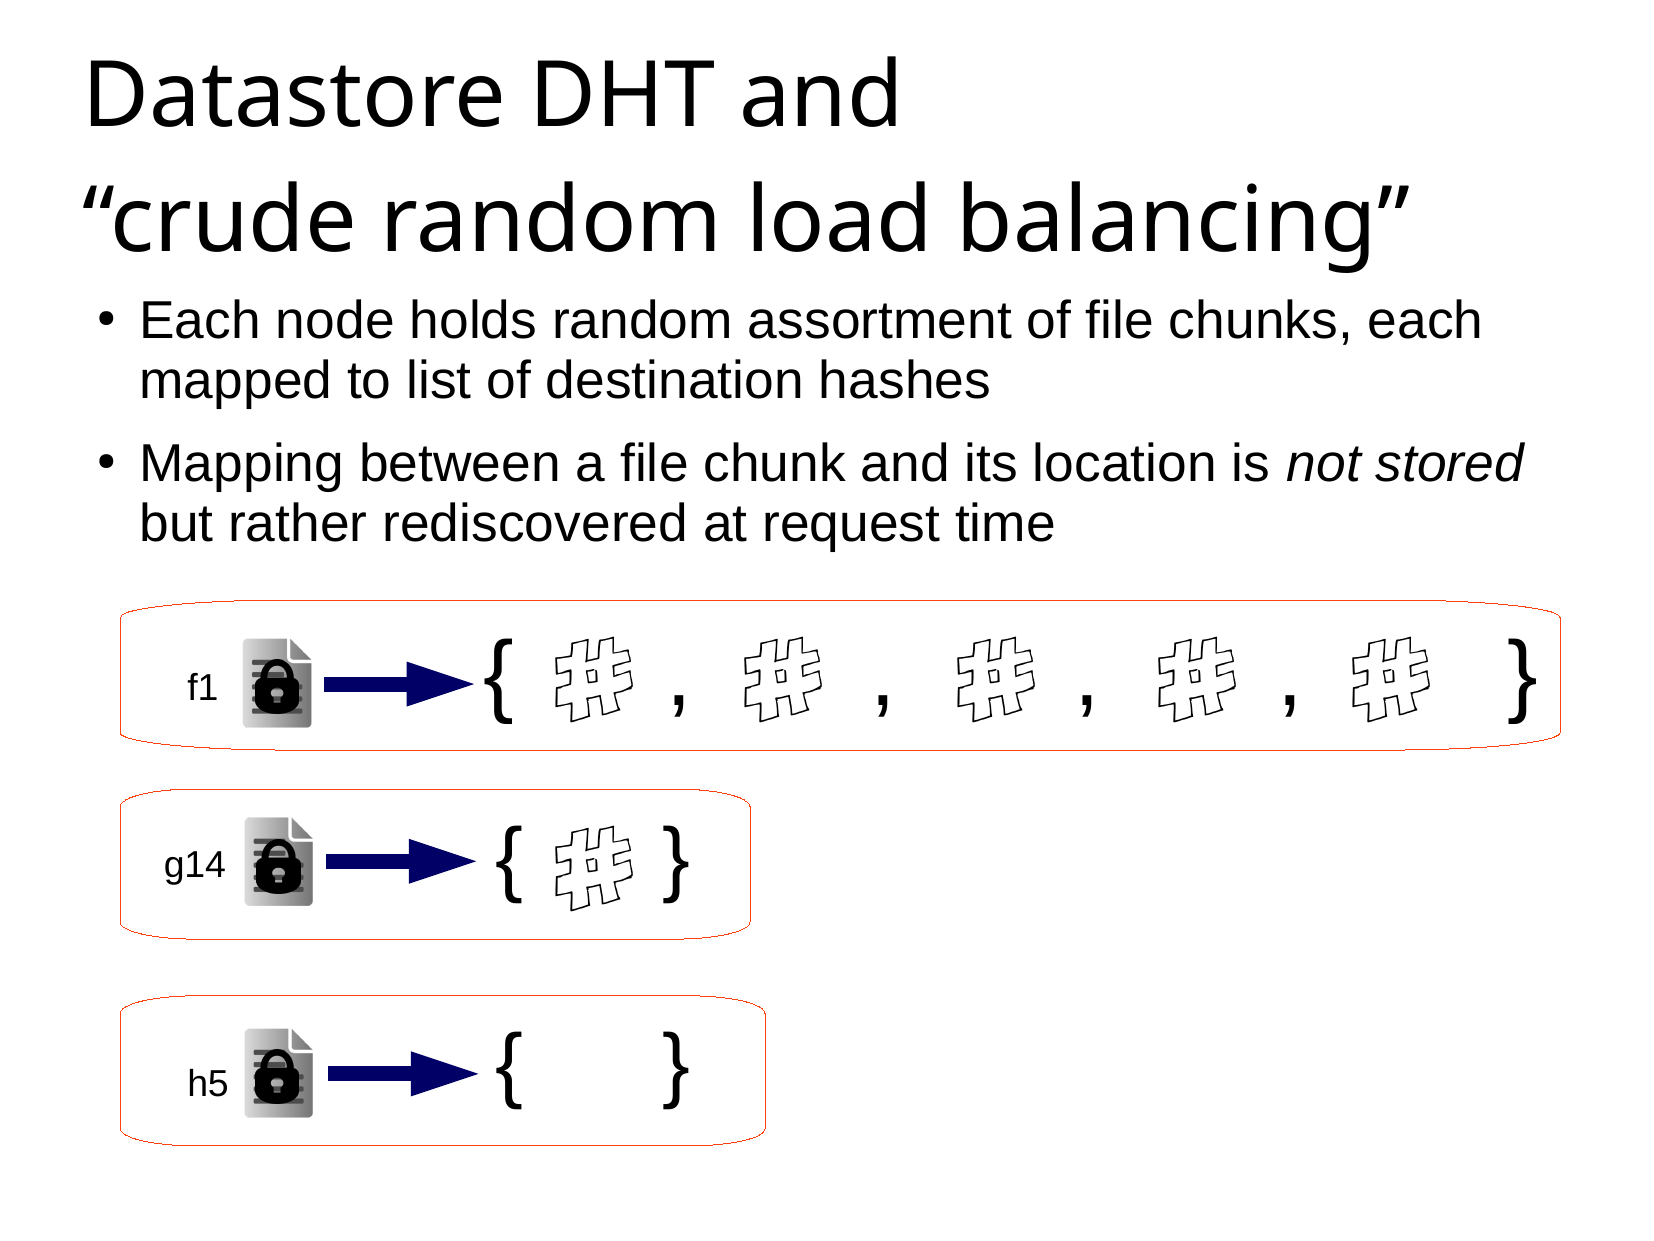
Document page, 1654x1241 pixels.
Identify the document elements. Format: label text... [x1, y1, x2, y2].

text_box { } [473, 1002, 714, 1126]
picture [223, 629, 331, 737]
title Datastore DHT and “crude random load balancing” [82, 42, 1571, 264]
text_box f1 [165, 651, 241, 724]
picture [939, 621, 1051, 736]
text_box [120, 995, 766, 1146]
picture [537, 621, 649, 737]
text_box [120, 789, 751, 940]
list Each node holds random assortment of file chunks, each mapped to list of destination hashes Mapping between a file chunk and its location is not stored but rather rediscovered at request time [82, 290, 1571, 559]
text_box h5 [165, 1047, 252, 1119]
picture [1140, 621, 1252, 736]
text_box { , , , , } [461, 607, 1563, 740]
picture [537, 810, 649, 926]
picture [225, 1019, 332, 1127]
text_box { } [473, 795, 714, 919]
text_box [120, 600, 1544, 751]
picture [225, 808, 332, 916]
text_box g14 [141, 828, 249, 901]
picture [726, 621, 838, 736]
